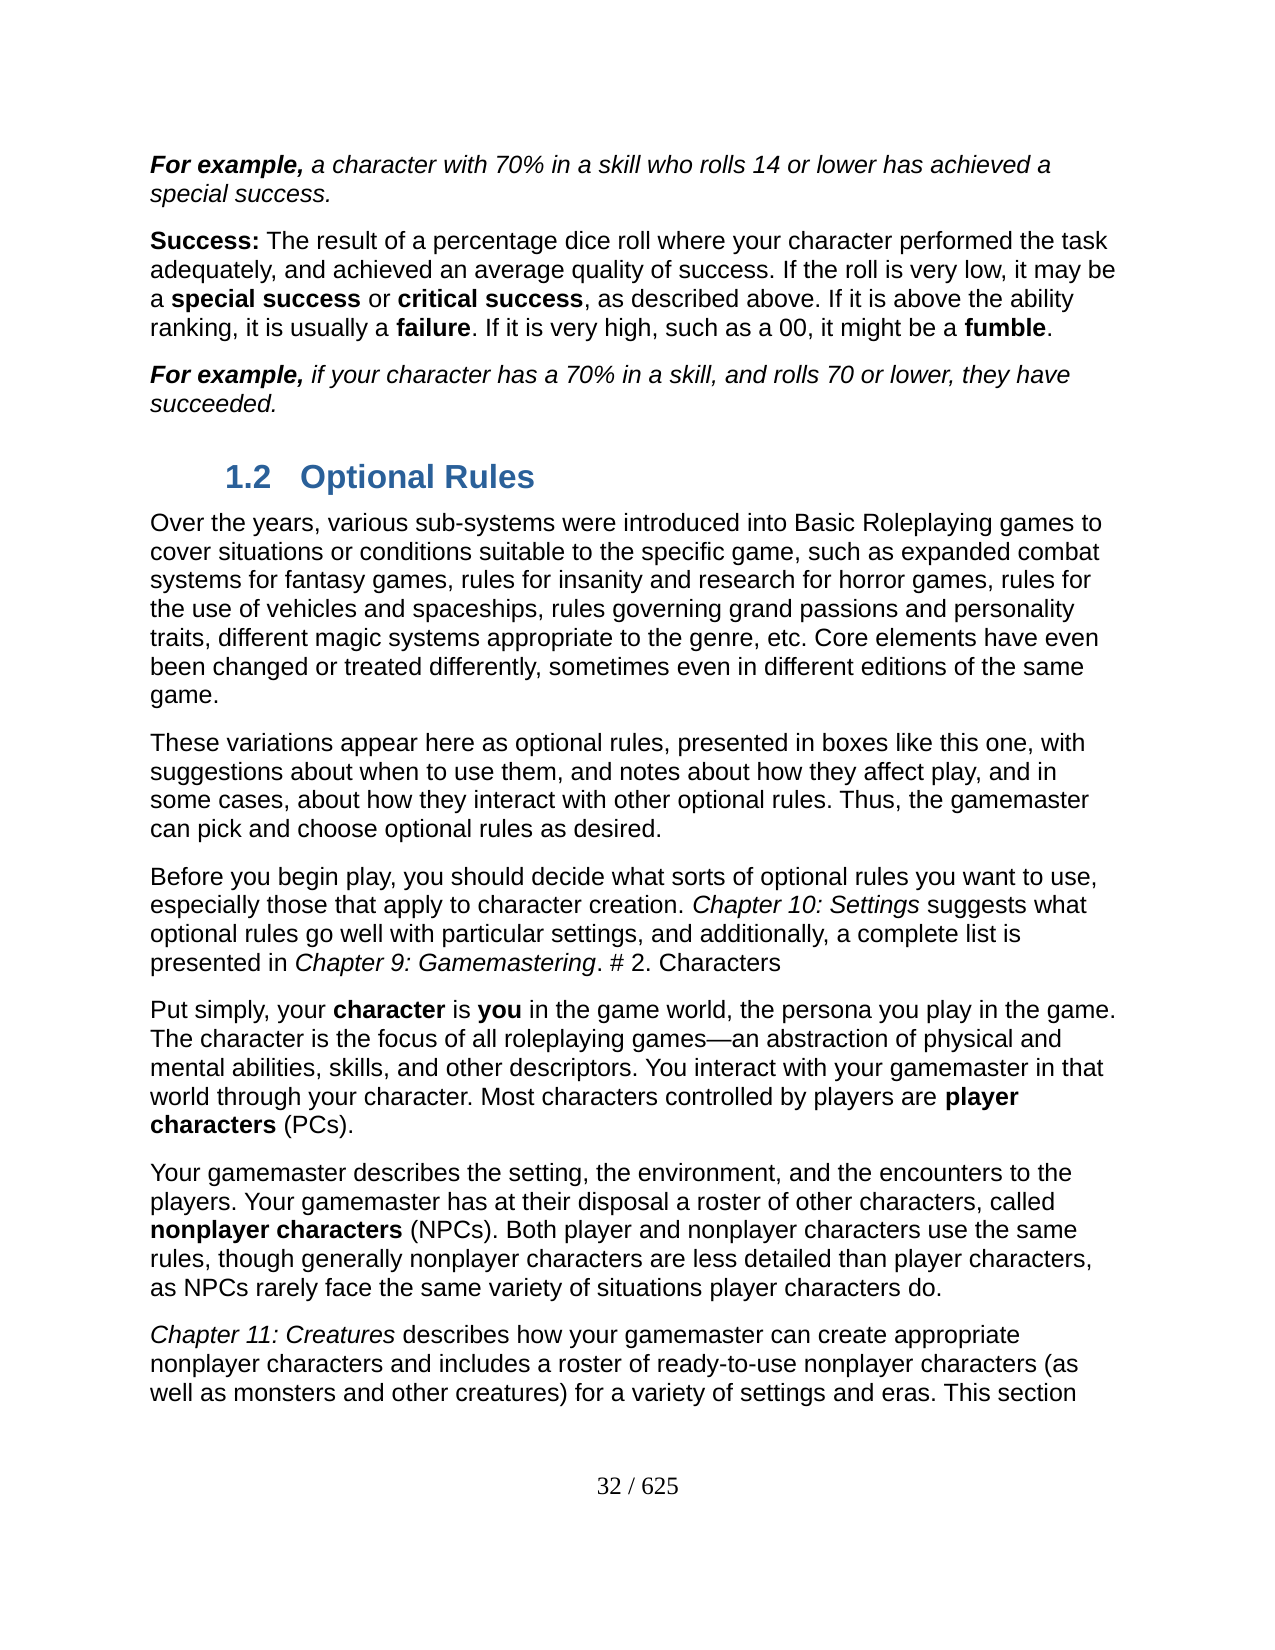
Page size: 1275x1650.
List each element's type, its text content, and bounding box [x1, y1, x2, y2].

text Success: The result of a percentage dice roll where your character performed the task adequately, and achieved an average quality of success. If the roll is very low, it may be a special success or critical success, as described above. If it is above the ability ranking, it is usually a failure. If it is very high, such as a 00, it might be a fumble. [150, 226, 1125, 341]
subtitle Optional Rules [225, 457, 1125, 496]
text Your gamemaster describes the setting, the environment, and the encounters to the players. Your gamemaster has at their disposal a roster of other characters, called nonplayer characters (NPCs). Both player and nonplayer characters use the same rules, though generally nonplayer characters are less detailed than player characters, as NPCs rarely face the same variety of situations player characters do. [150, 1158, 1125, 1302]
text Put simply, your character is you in the game world, the persona you play in the game. The character is the focus of all roleplaying games—an abstraction of physical and mental abilities, skills, and other descriptors. You interact with your gamemaster in that world through your character. Most characters controlled by players are player characters (PCs). [150, 996, 1125, 1139]
text Before you begin play, you should decide what sorts of optional rules you want to use, especially those that apply to character creation. Chapter 10: Settings suggests what optional rules go well with particular settings, and additionally, a complete list is presented in Chapter 9: Gamemastering. # 2. Characters [150, 862, 1125, 977]
text Chapter 11: Creatures describes how your gamemaster can create appropriate nonplayer characters and includes a roster of ready-to-use nonplayer characters (as well as monsters and other creatures) for a variety of settings and eras. This section [150, 1321, 1125, 1407]
text For example, if your character has a 70% in a skill, and rolls 70 or lower, they have succeeded. [150, 360, 1125, 417]
text These variations appear here as optional rules, presented in boxes like this one, with suggestions about when to use them, and notes about how they affect play, and in some cases, about how they interact with other optional rules. Thus, the gamemaster can pick and choose optional rules as desired. [150, 728, 1125, 843]
text For example, a character with 70% in a skill who rolls 14 or lower has achieved a special success. [150, 150, 1125, 207]
text Over the years, various sub-systems were introduced into Basic Roleplaying games to cover situations or conditions suitable to the specific game, such as expanded combat systems for fantasy games, rules for insanity and research for horror games, rules for the use of vehicles and spaceships, rules governing grand passions and personality traits, different magic systems appropriate to the genre, etc. Core elements have even been changed or treated differently, sometimes even in different editions of the same game. [150, 508, 1125, 709]
